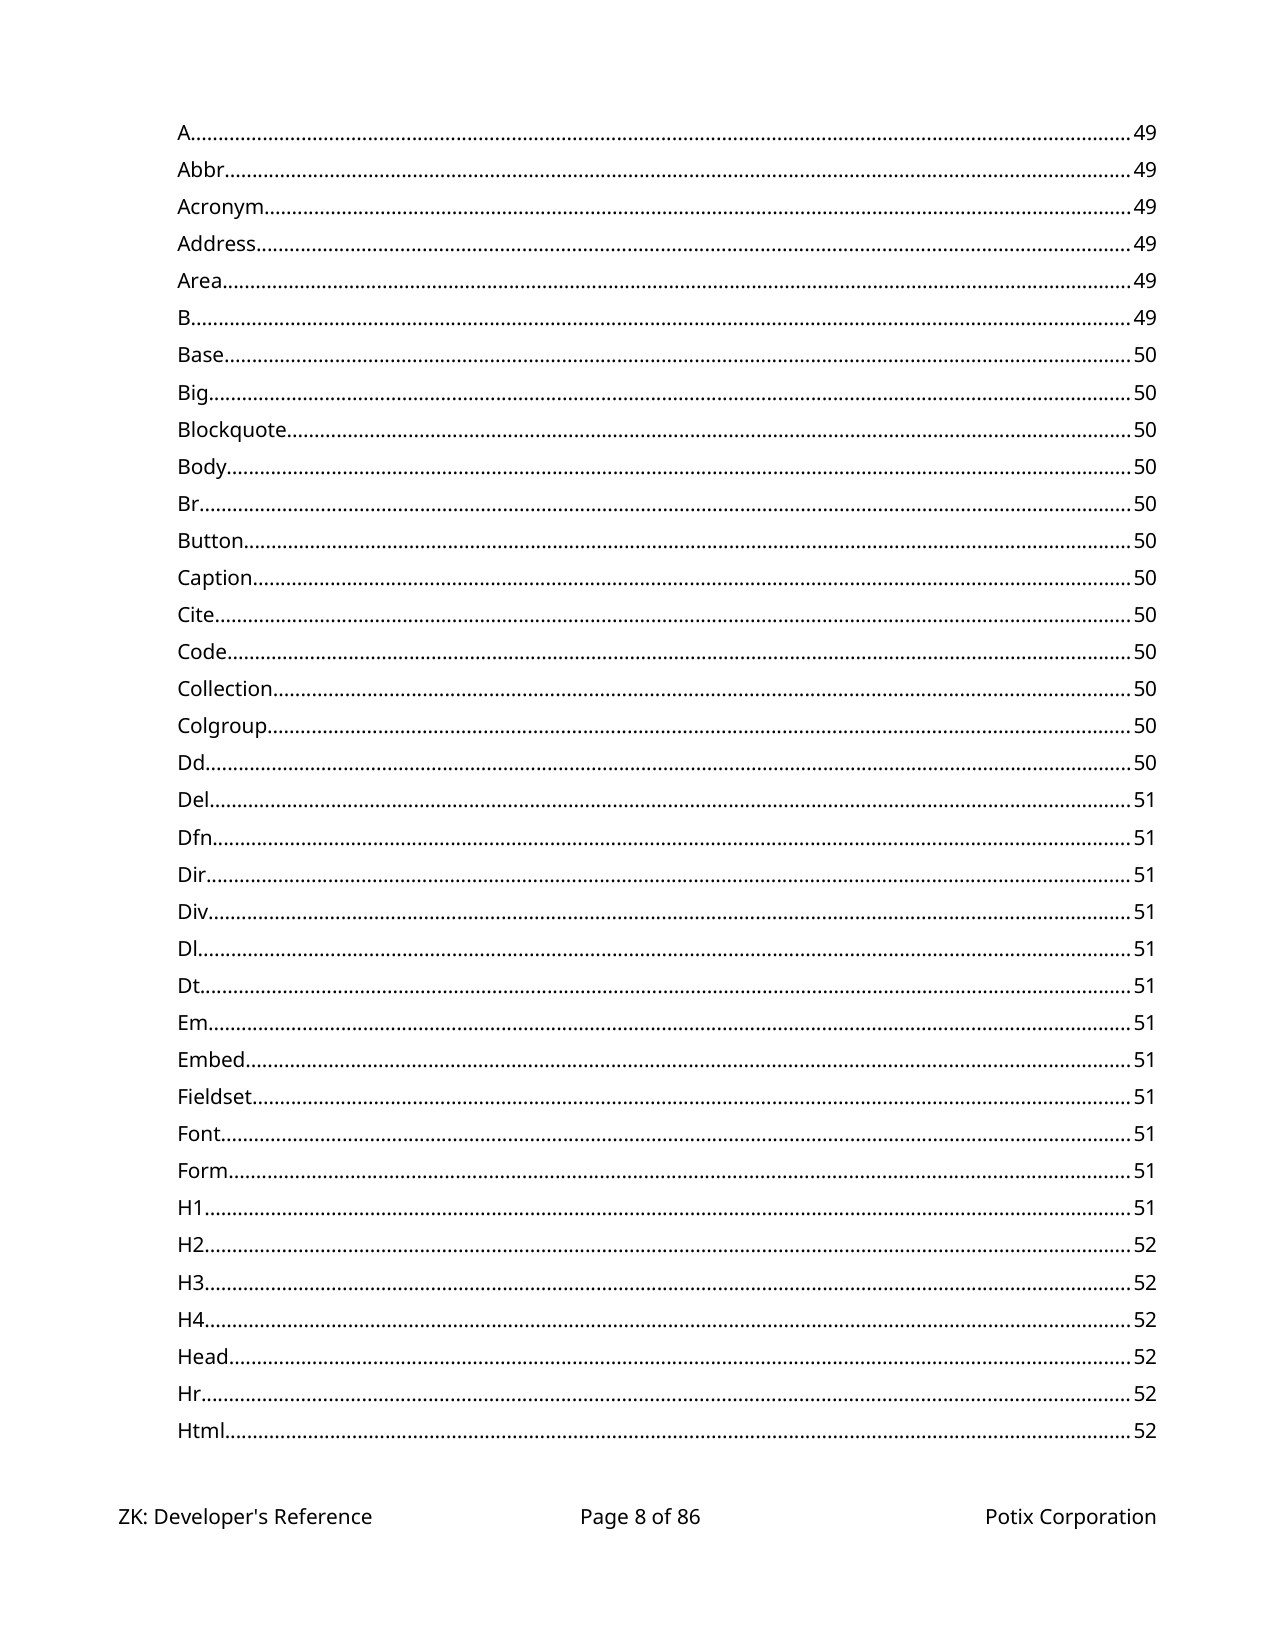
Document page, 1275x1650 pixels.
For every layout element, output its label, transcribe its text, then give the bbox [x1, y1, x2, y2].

text Del 51 [177, 786, 1157, 814]
text Head 52 [177, 1342, 1157, 1370]
text Br 50 [177, 489, 1157, 517]
text Fieldset 51 [177, 1082, 1157, 1111]
text Embed 51 [177, 1045, 1157, 1073]
text Html 52 [177, 1416, 1157, 1444]
text Acronym 49 [177, 192, 1157, 221]
text Base 50 [177, 341, 1157, 369]
text Abbr 49 [177, 155, 1157, 183]
text Div 51 [177, 897, 1157, 925]
text H1 51 [177, 1193, 1157, 1222]
text A 49 [177, 118, 1157, 146]
text Collection 50 [177, 674, 1157, 703]
text Caption 50 [177, 563, 1157, 591]
text Dl 51 [177, 934, 1157, 962]
text H4 52 [177, 1305, 1157, 1333]
text Dir 51 [177, 860, 1157, 888]
text Blockquote 50 [177, 415, 1157, 443]
text B 49 [177, 303, 1157, 332]
text Form 51 [177, 1156, 1157, 1185]
text Body 50 [177, 452, 1157, 480]
text Dfn 51 [177, 823, 1157, 851]
text H3 52 [177, 1268, 1157, 1296]
text Hr 52 [177, 1379, 1157, 1407]
text Em 51 [177, 1008, 1157, 1036]
text H2 52 [177, 1231, 1157, 1259]
text Code 50 [177, 637, 1157, 666]
text Cite 50 [177, 600, 1157, 628]
text Dt 51 [177, 971, 1157, 999]
text Colgroup 50 [177, 711, 1157, 740]
text Area 49 [177, 266, 1157, 295]
text Address 49 [177, 229, 1157, 258]
text Big 50 [177, 378, 1157, 406]
text Font 51 [177, 1119, 1157, 1148]
text Dd 50 [177, 748, 1157, 777]
text Button 50 [177, 526, 1157, 554]
